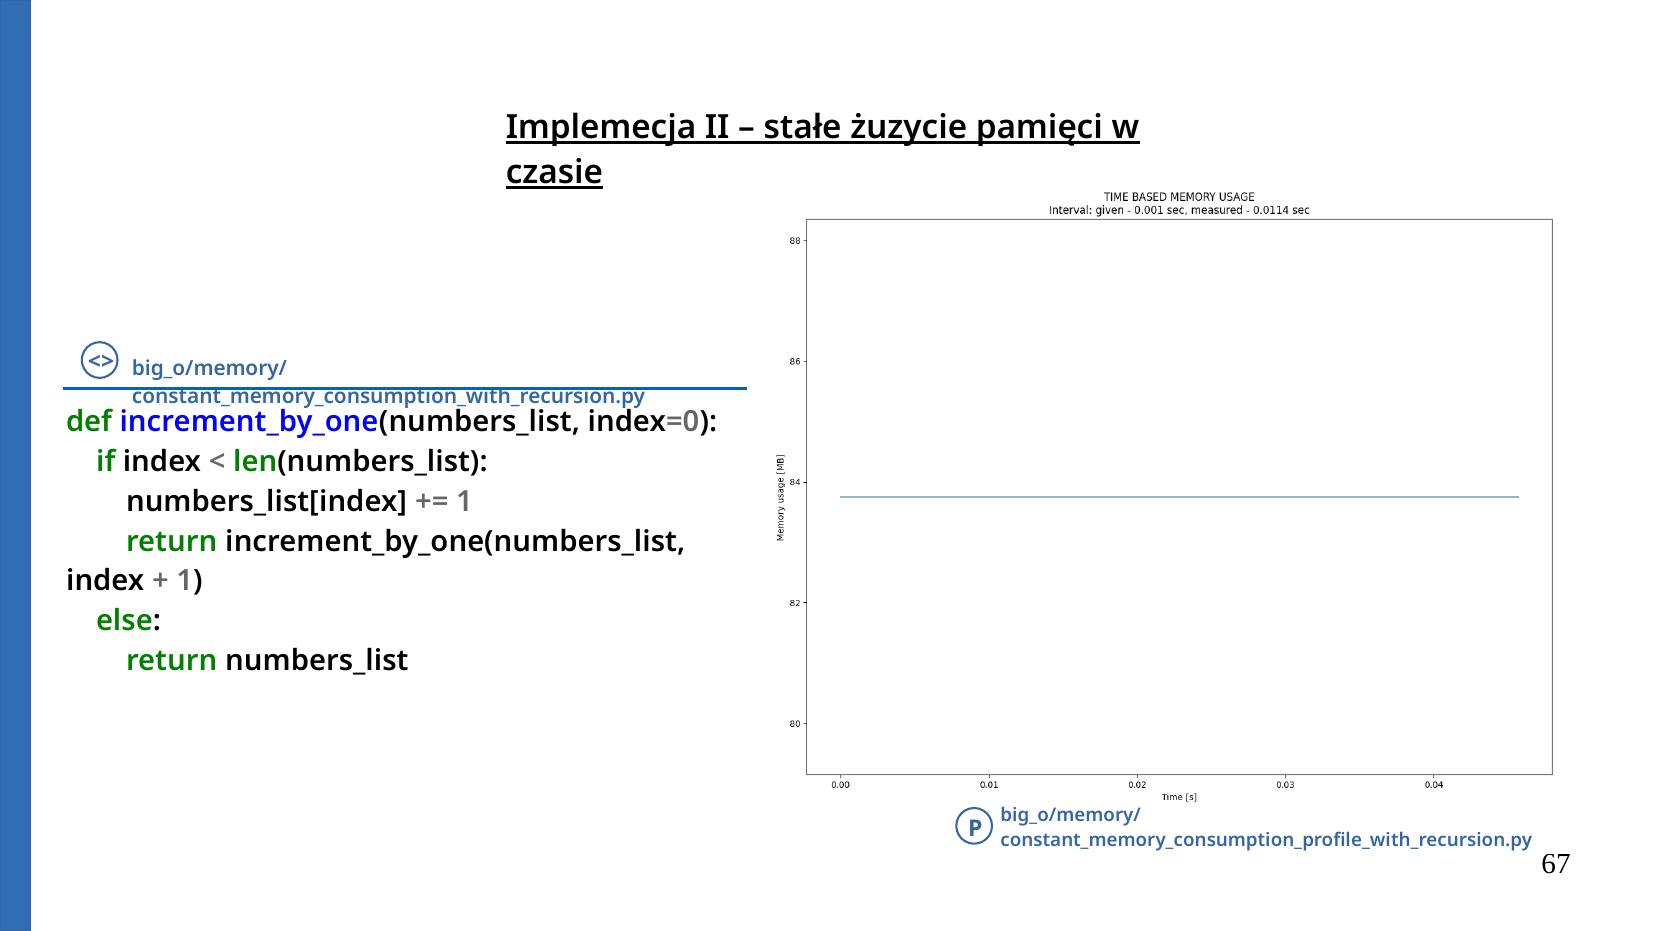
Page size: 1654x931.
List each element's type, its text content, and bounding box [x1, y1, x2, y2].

picture [686, 132, 1648, 854]
text_box def increment_by_one(numbers_list, index=0): if index < len(numbers_list): numbers_list[index] += 1 return increment_by_one(numbers_list, index + 1) else: return numbers_list [51, 393, 763, 666]
text_box Implemecja II – stałe żuzycie pamięci w czasie [491, 95, 1172, 155]
text_box P [954, 804, 983, 851]
text_box [0, 0, 31, 931]
text_box big_o/memory/constant_memory_consumption_with_recursion.py [117, 346, 752, 388]
text_box big_o/memory/constant_memory_consumption_profile_with_recursion.py [985, 794, 1551, 856]
text_box <> [73, 337, 130, 384]
